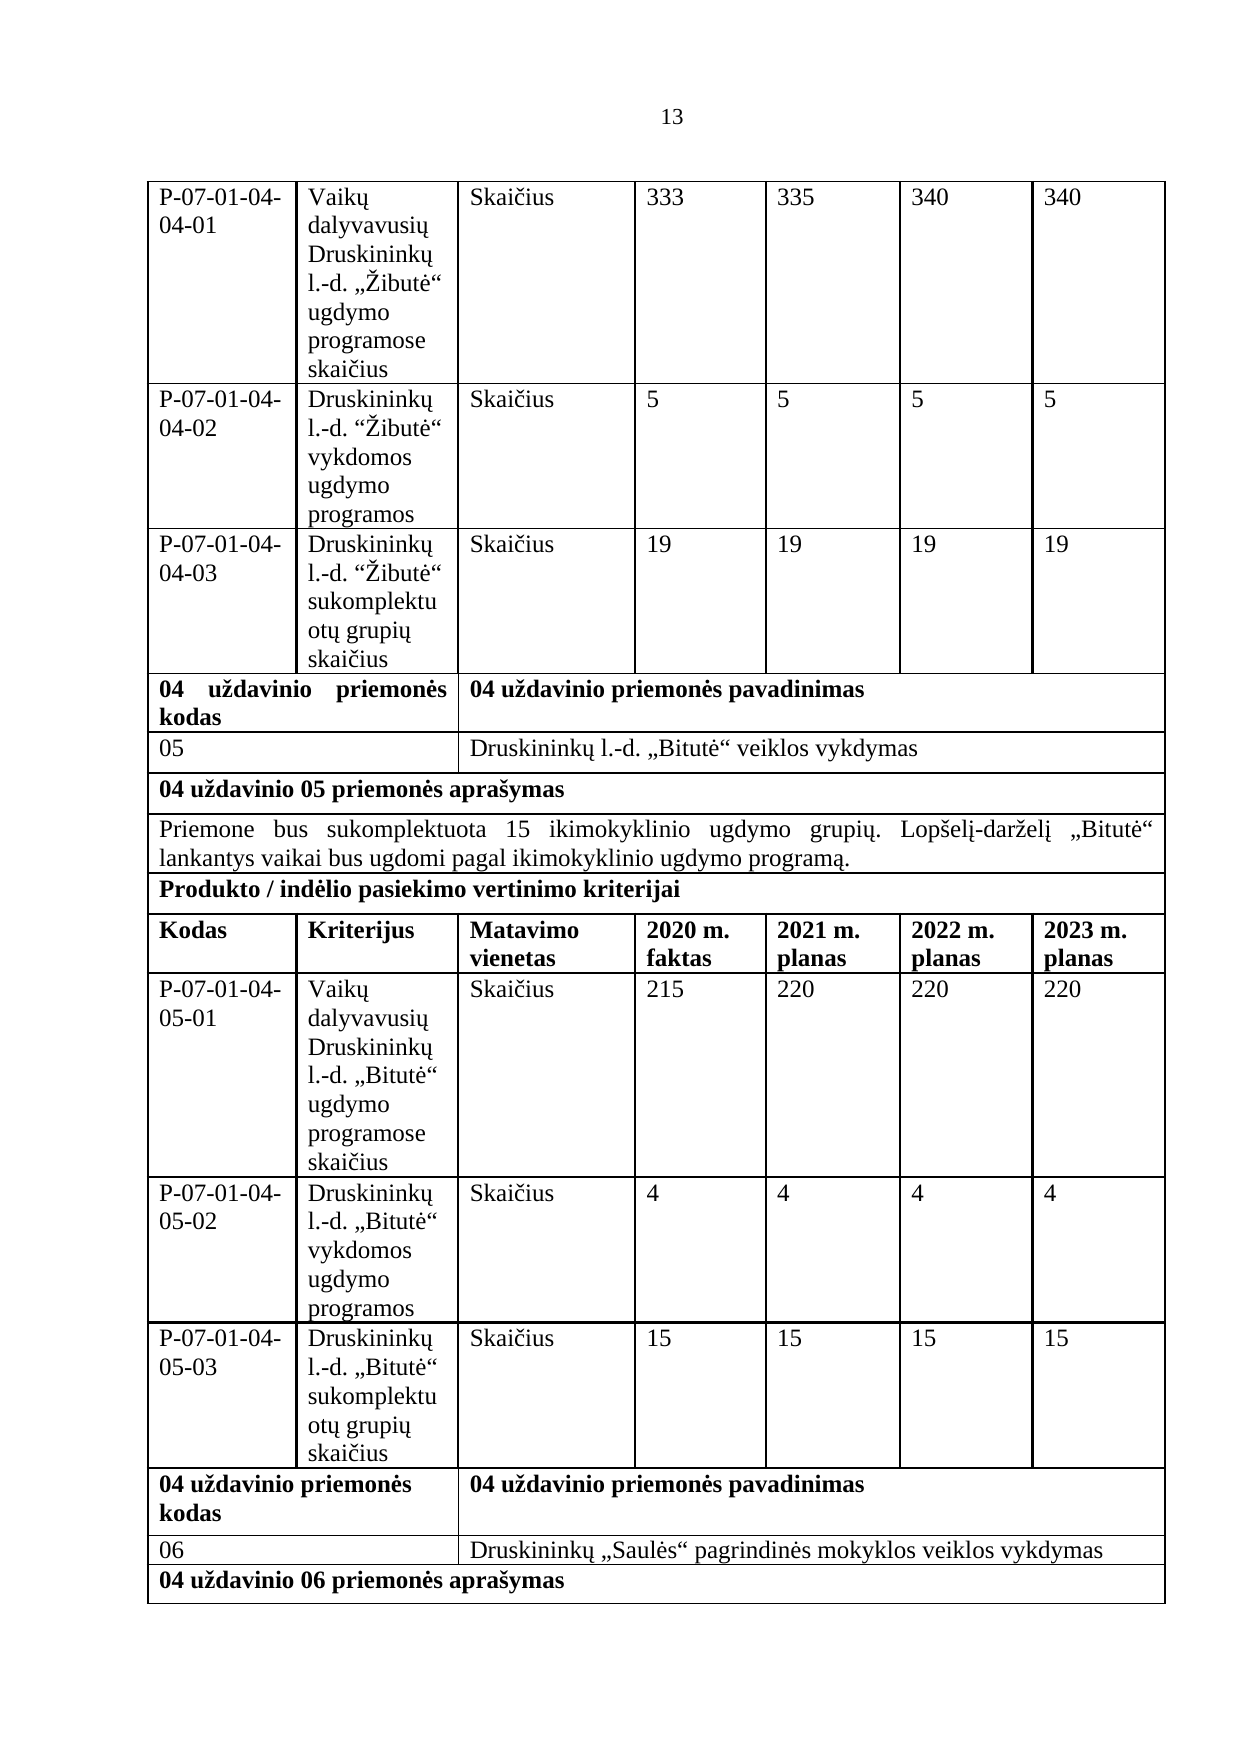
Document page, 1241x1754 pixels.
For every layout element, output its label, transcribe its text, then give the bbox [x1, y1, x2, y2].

table_cell Skaičius [459, 974, 634, 1176]
table_cell Priemone bus sukomplektuota 15 ikimokyklinio ugdymo grupių. Lopšelį-darželį „Bitutė“ lankantys vaikai bus ugdomi pagal ikimokyklinio ugdymo programą. [149, 815, 1164, 872]
table_cell P-07-01-04-05-03 [149, 1324, 295, 1467]
table_cell 340 [1034, 182, 1164, 383]
table_cell 5 [767, 384, 899, 528]
table_cell 04 uždavinio priemonės kodas [149, 1469, 458, 1534]
table_cell 15 [901, 1324, 1031, 1467]
table_cell P-07-01-04-04-01 [149, 182, 295, 383]
table_cell Kodas [149, 915, 295, 972]
table_cell P-07-01-04-05-01 [149, 974, 295, 1176]
table_cell 335 [767, 182, 899, 383]
table_cell P-07-01-04-04-03 [149, 529, 295, 673]
table_cell 15 [1034, 1324, 1164, 1467]
table_cell 04 uždavinio priemonės pavadinimas [459, 674, 1164, 731]
table_cell Skaičius [459, 384, 634, 528]
table_cell 2021 m. planas [767, 915, 899, 972]
table_cell Produkto / indėlio pasiekimo vertinimo kriterijai [149, 874, 1164, 913]
table_cell Druskininkų „Saulės“ pagrindinės mokyklos veiklos vykdymas [459, 1536, 1164, 1564]
table_cell 19 [636, 529, 765, 673]
table_cell 5 [636, 384, 765, 528]
table_cell 15 [767, 1324, 899, 1467]
table_cell Skaičius [459, 529, 634, 673]
table_cell 05 [149, 733, 458, 772]
table_cell Skaičius [459, 182, 634, 383]
table_cell Skaičius [459, 1324, 634, 1467]
table_cell 220 [901, 974, 1031, 1176]
table_cell Matavimo vienetas [459, 915, 634, 972]
table_cell Druskininkų l.-d. “Žibutė“ sukomplektuotų grupių skaičius [298, 529, 457, 673]
table_cell 5 [901, 384, 1031, 528]
table_cell 2020 m. faktas [636, 915, 765, 972]
table_cell Druskininkų l.-d. “Žibutė“ vykdomos ugdymo programos [298, 384, 457, 528]
table_cell 04 uždavinio priemonės pavadinimas [459, 1469, 1164, 1534]
table_cell 220 [1034, 974, 1164, 1176]
table_cell 4 [636, 1178, 765, 1321]
table_cell 04 uždavinio priemonės kodas [149, 674, 458, 731]
table_cell 15 [636, 1324, 765, 1467]
table_cell 220 [767, 974, 899, 1176]
table_cell P-07-01-04-05-02 [149, 1178, 295, 1321]
table_cell 04 uždavinio 05 priemonės aprašymas [149, 774, 1164, 812]
table_cell 4 [901, 1178, 1031, 1321]
table_cell Skaičius [459, 1178, 634, 1321]
table_cell 215 [636, 974, 765, 1176]
table_cell Vaikų dalyvavusių Druskininkų l.-d. „Žibutė“ ugdymo programose skaičius [298, 182, 457, 383]
table_cell P-07-01-04-04-02 [149, 384, 295, 528]
table_cell 4 [767, 1178, 899, 1321]
table_cell 04 uždavinio 06 priemonės aprašymas [149, 1565, 1164, 1603]
table_cell 19 [901, 529, 1031, 673]
table_cell 333 [636, 182, 765, 383]
table_cell 06 [149, 1536, 458, 1564]
table_cell Vaikų dalyvavusių Druskininkų l.-d. „Bitutė“ ugdymo programose skaičius [298, 974, 457, 1176]
table_cell 4 [1034, 1178, 1164, 1321]
table_cell 5 [1034, 384, 1164, 528]
table_cell 19 [767, 529, 899, 673]
table_cell 2022 m. planas [901, 915, 1031, 972]
table_cell Druskininkų l.-d. „Bitutė“ vykdomos ugdymo programos [298, 1178, 457, 1321]
table_cell 340 [901, 182, 1031, 383]
table_cell Druskininkų l.-d. „Bitutė“ veiklos vykdymas [459, 733, 1164, 772]
table_cell 2023 m. planas [1034, 915, 1164, 972]
table_cell Kriterijus [298, 915, 457, 972]
table_cell Druskininkų l.-d. „Bitutė“ sukomplektuotų grupių skaičius [298, 1324, 457, 1467]
table_cell 19 [1034, 529, 1164, 673]
